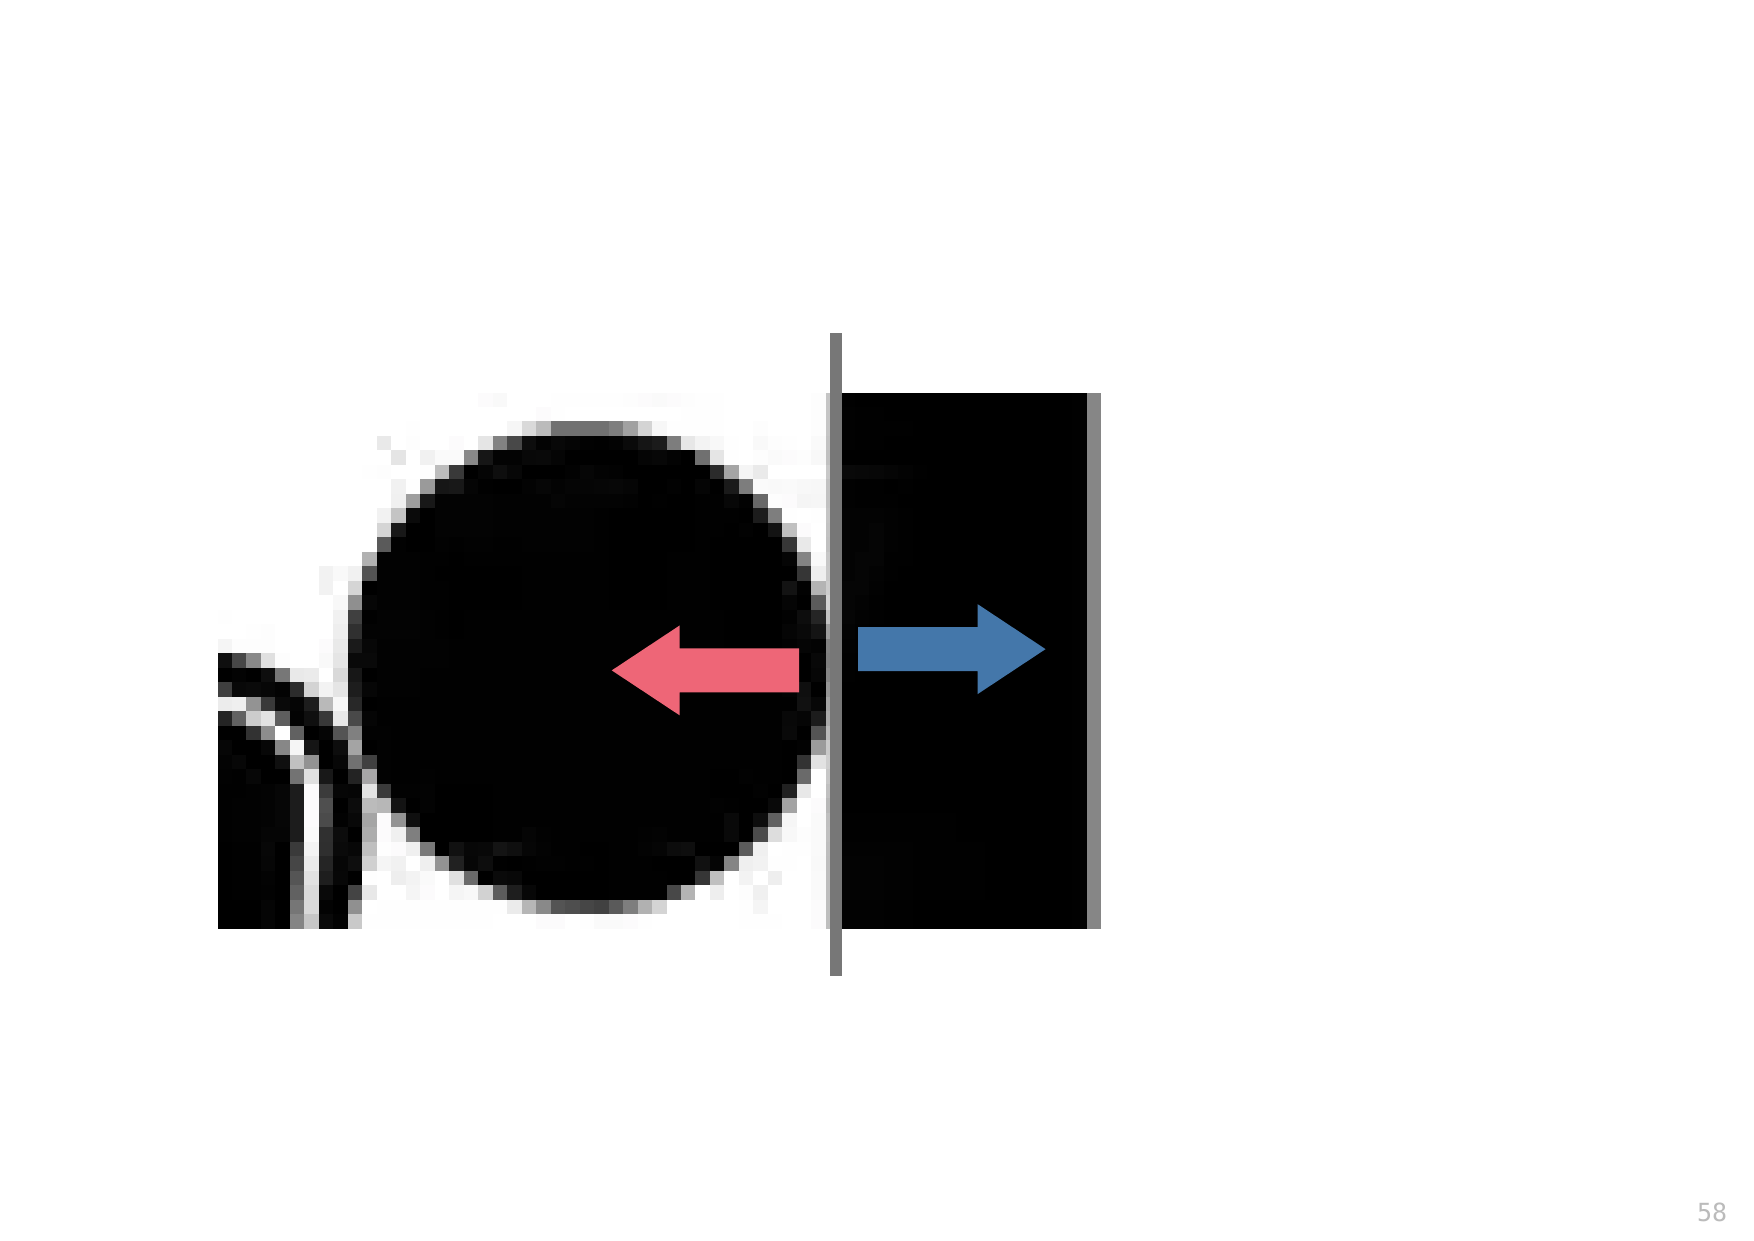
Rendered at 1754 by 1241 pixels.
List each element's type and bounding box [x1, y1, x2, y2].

picture [842, 393, 1116, 929]
text_box [611, 625, 800, 716]
picture [218, 393, 830, 929]
text_box [858, 604, 1046, 695]
